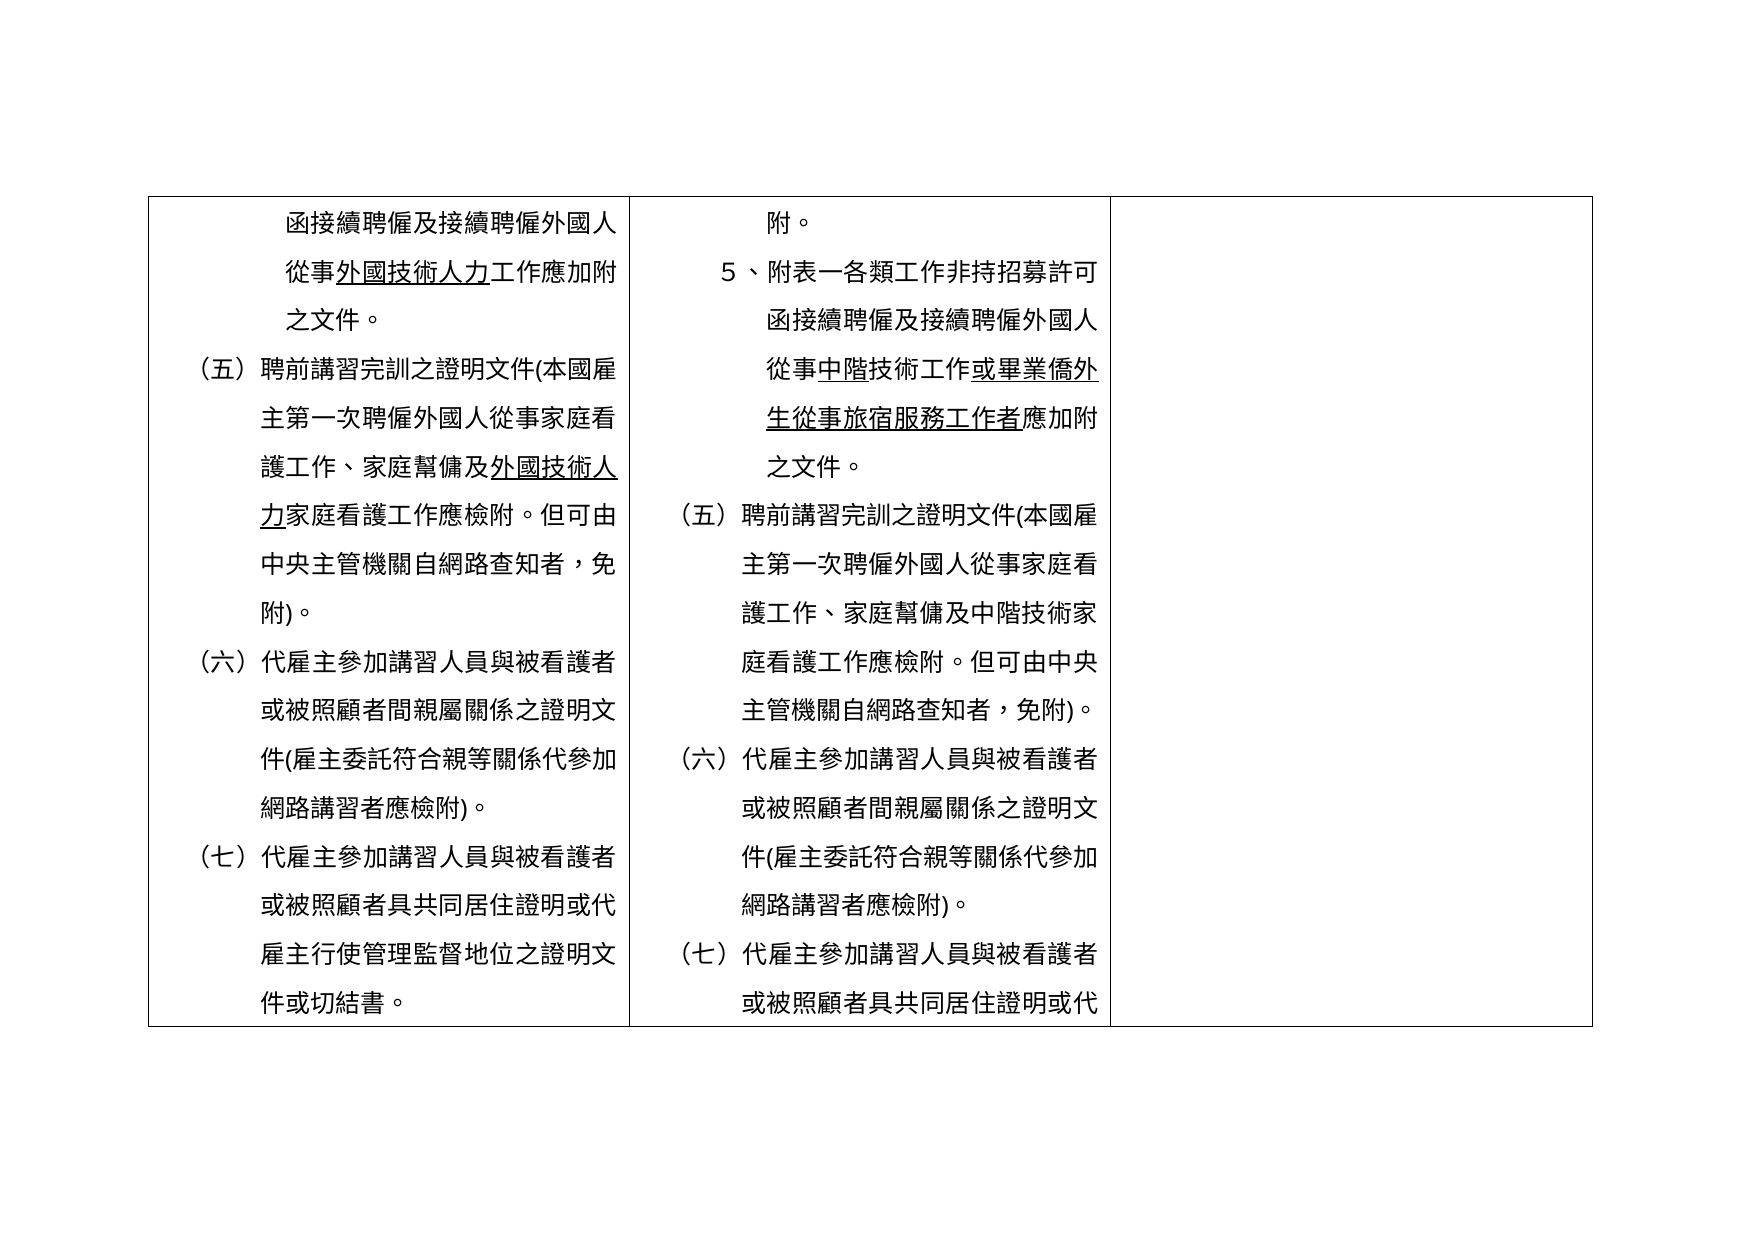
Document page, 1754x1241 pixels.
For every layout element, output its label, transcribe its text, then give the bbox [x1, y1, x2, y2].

table_cell 函接續聘僱及接續聘僱外國人從事外國技術人力工作應加附之文件。 （五）聘前講習完訓之證明文件(本國雇主第一次聘僱外國人從事家庭看護工作、家庭幫傭及外國技術人力家庭看護工作應檢附。但可由中央主管機關自網路查知者，免附)。 （六）代雇主參加講習人員與被看護者或被照顧者間親屬關係之證明文件(雇主委託符合親等關係代參加網路講習者應檢附)。 （七）代雇主參加講習人員與被看護者或被照顧者具共同居住證明或代雇主行使管理監督地位之證明文件或切結書。 [149, 197, 629, 1026]
table_cell [1111, 197, 1592, 1026]
table_cell 附。 ５、附表一各類工作非持招募許可函接續聘僱及接續聘僱外國人從事中階技術工作或畢業僑外生從事旅宿服務工作者應加附之文件。 （五）聘前講習完訓之證明文件(本國雇主第一次聘僱外國人從事家庭看護工作、家庭幫傭及中階技術家庭看護工作應檢附。但可由中央主管機關自網路查知者，免附)。 （六）代雇主參加講習人員與被看護者或被照顧者間親屬關係之證明文件(雇主委託符合親等關係代參加網路講習者應檢附)。 （七）代雇主參加講習人員與被看護者或被照顧者具共同居住證明或代 [630, 197, 1110, 1026]
